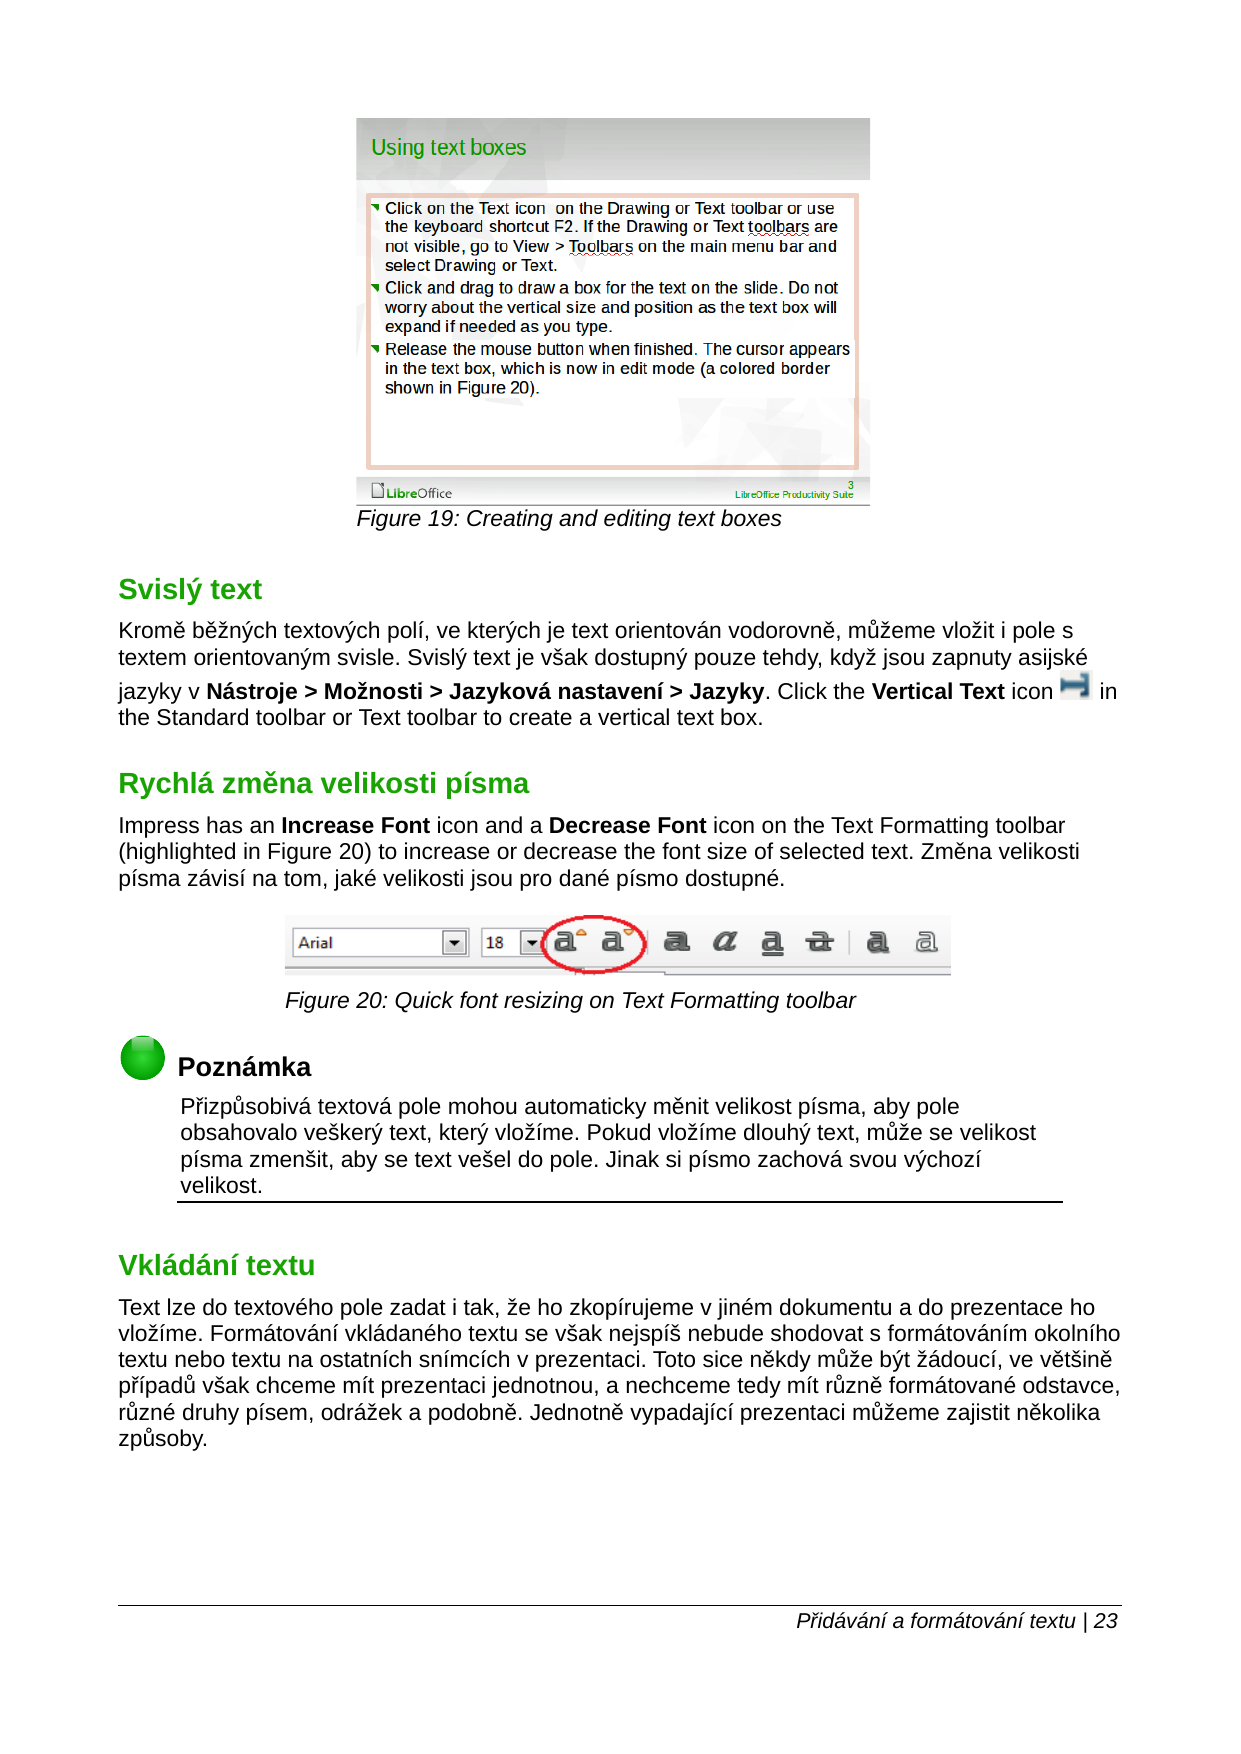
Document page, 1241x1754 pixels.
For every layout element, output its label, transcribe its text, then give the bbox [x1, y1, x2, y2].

text Text lze do textového pole zadat i tak, že ho zkopírujeme v jiném dokumentu a do prezentace ho vložíme. Formátování vkládaného textu se však nejspíš nebude shodovat s formátováním okolního textu nebo textu na ostatních snímcích v prezentaci. Toto sice někdy může být žádoucí, ve většině případů však chceme mít prezentaci jednotnou, a nechceme tedy mít různě formátované odstavce, různé druhy písem, odrážek a podobně. Jednotně vypadající prezentaci můžeme zajistit několika způsoby. [118, 1293, 1122, 1452]
text Figure 20: Quick font resizing on Text Formatting toolbar [285, 987, 956, 1013]
text Impress has an Increase Font icon and a Decrease Font icon on the Text Formatting toolbar (highlighted in Figure 20) to increase or decrease the font size of selected text. Změna velikosti písma závisí na tom, jaké velikosti jsou pro dané písmo dostupné. [118, 812, 1122, 891]
subtitle Poznámka [118, 1033, 1122, 1082]
subtitle Rychlá změna velikosti písma [118, 767, 1122, 800]
text Přizpůsobivá textová pole mohou automaticky měnit velikost písma, aby pole obsahovalo veškerý text, který vložíme. Pokud vložíme dlouhý text, může se velikost písma zmenšit, aby se text vešel do pole. Jinak si písmo zachová svou výchozí velikost. [177, 1090, 1063, 1201]
subtitle Vkládání textu [118, 1248, 1122, 1282]
picture [1059, 670, 1093, 700]
text Kromě běžných textových polí, ve kterých je text orientován vodorovně, můžeme vložit i pole s textem orientovaným svisle. Svislý text je však dostupný pouze tehdy, když jsou zapnuty asijské jazyky v Nástroje > Možnosti > Jazyková nastavení > Jazyky. Click the Vertical Text icon in the Standard toolbar or Text toolbar to create a vertical text box. [118, 617, 1122, 730]
text Figure 19: Creating and editing text boxes [356, 505, 884, 532]
picture [356, 118, 871, 506]
subtitle Svislý text [118, 572, 1122, 606]
